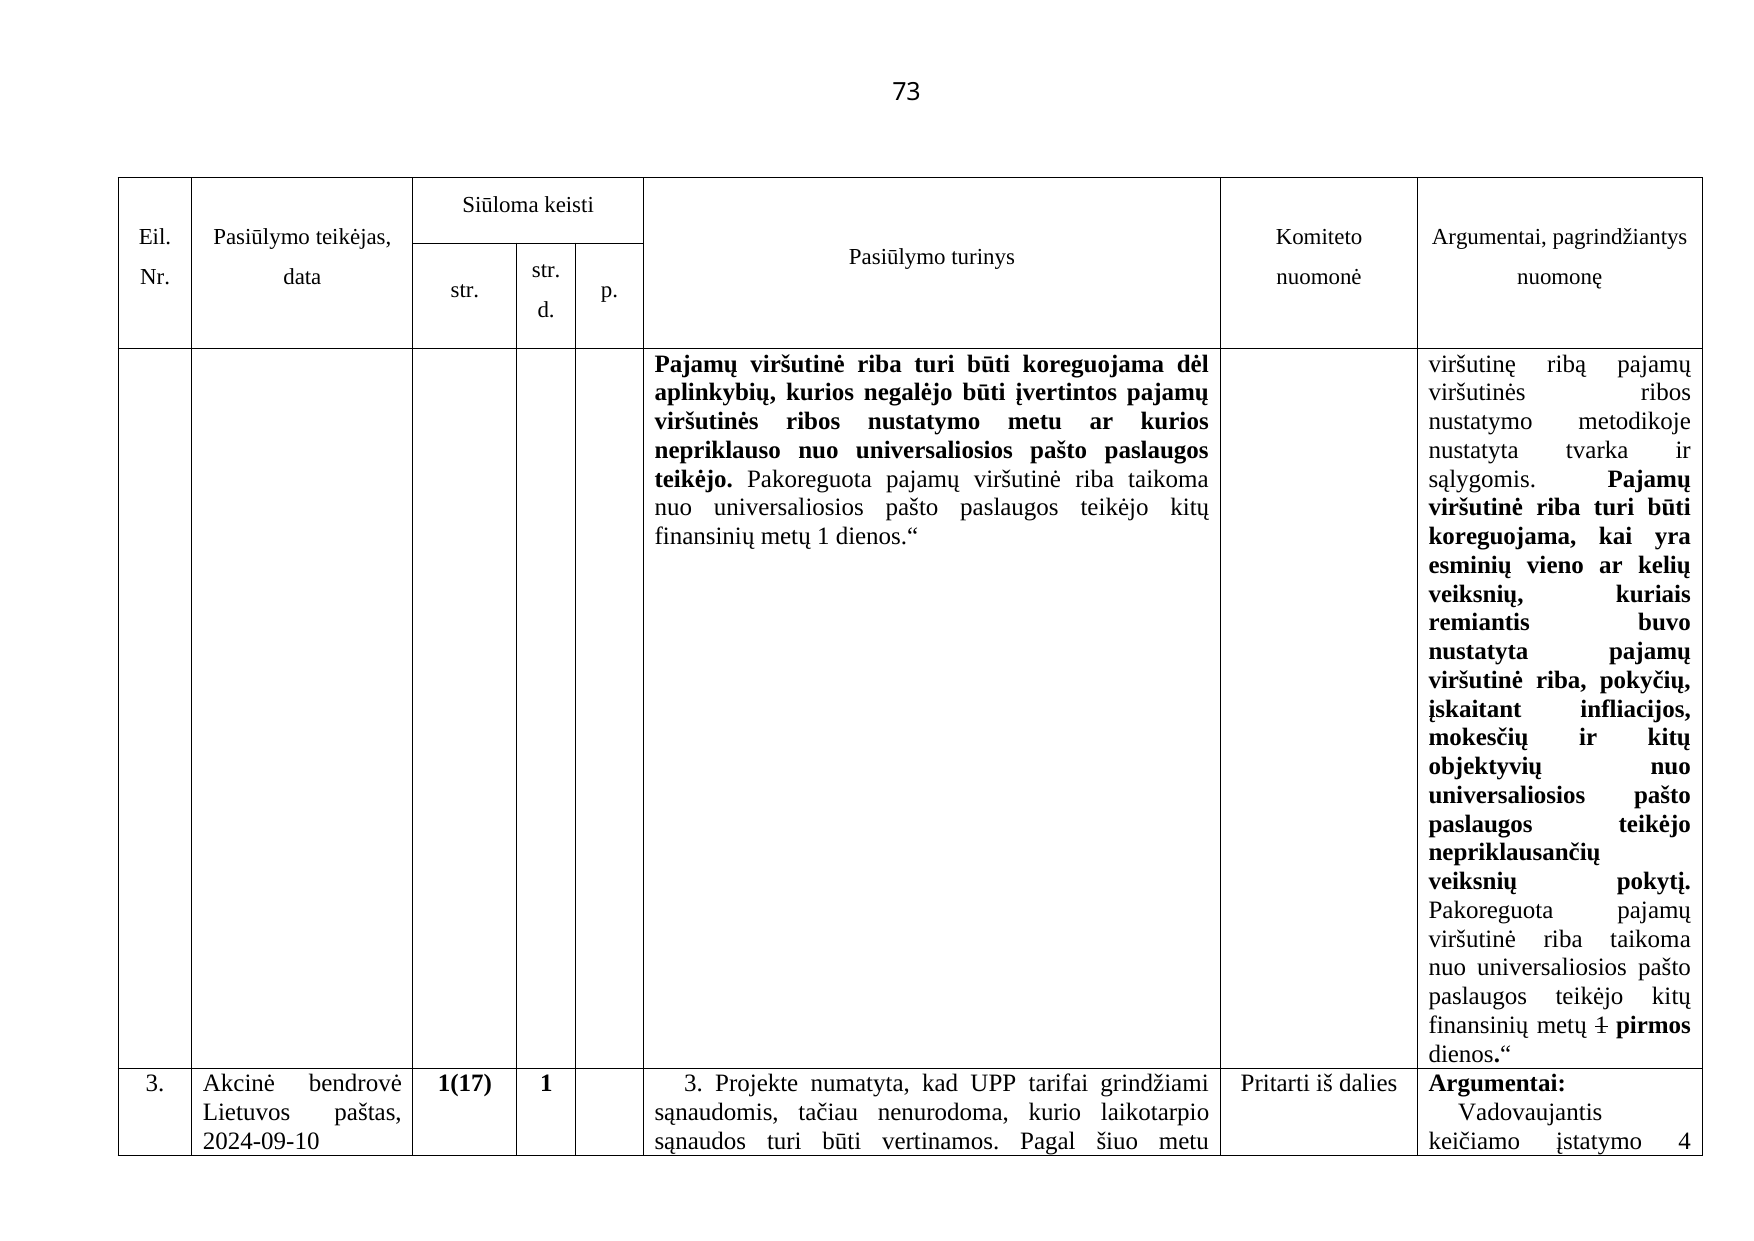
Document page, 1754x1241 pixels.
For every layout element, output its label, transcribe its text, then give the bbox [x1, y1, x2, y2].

table_cell viršutinę ribą pajamų viršutinės ribos nustatymo metodikoje nustatyta tvarka ir sąlygomis. Pajamų viršutinė riba turi būti koreguojama, kai yra esminių vieno ar kelių veiksnių, kuriais remiantis buvo nustatyta pajamų viršutinė riba, pokyčių, įskaitant infliacijos, mokesčių ir kitų objektyvių nuo universaliosios pašto paslaugos teikėjo nepriklausančių veiksnių pokytį. Pakoreguota pajamų viršutinė riba taikoma nuo universaliosios pašto paslaugos teikėjo kitų finansinių metų 1 pirmos dienos.“ [1418, 349, 1702, 1067]
table_cell 1(17) [413, 1069, 516, 1155]
table_cell Akcinė bendrovė Lietuvos paštas, 2024-09-10 [192, 1069, 412, 1155]
table_header Argumentai, pagrindžiantys nuomonę [1418, 178, 1702, 348]
table_cell [413, 349, 516, 1067]
table_cell [192, 349, 412, 1067]
table_cell 3. Projekte numatyta, kad UPP tarifai grindžiami sąnaudomis, tačiau nenurodoma, kurio laikotarpio sąnaudos turi būti vertinamos. Pagal šiuo metu [644, 1069, 1220, 1155]
table_header Pasiūlymo teikėjas, data [192, 178, 412, 348]
table_cell Pritarti iš dalies [1221, 1069, 1417, 1155]
table_cell p. [576, 244, 643, 348]
table_cell [1221, 349, 1417, 1067]
table_cell [517, 349, 575, 1067]
table_cell Argumentai: Vadovaujantis keičiamo įstatymo 4 [1418, 1069, 1702, 1155]
table_cell [576, 1069, 643, 1155]
table_cell 3. [119, 1069, 191, 1155]
table_header Komiteto nuomonė [1221, 178, 1417, 348]
table_cell str. d. [517, 244, 575, 348]
table_header Pasiūlymo turinys [644, 178, 1220, 348]
table_header Siūloma keisti [413, 178, 643, 243]
table_cell str. [413, 244, 516, 348]
table_cell [576, 349, 643, 1067]
table_cell Pajamų viršutinė riba turi būti koreguojama dėl aplinkybių, kurios negalėjo būti įvertintos pajamų viršutinės ribos nustatymo metu ar kurios nepriklauso nuo universaliosios pašto paslaugos teikėjo. Pakoreguota pajamų viršutinė riba taikoma nuo universaliosios pašto paslaugos teikėjo kitų finansinių metų 1 dienos.“ [644, 349, 1220, 1067]
table_header Eil. Nr. [119, 178, 191, 348]
table_cell [119, 349, 191, 1067]
table_cell 1 [517, 1069, 575, 1155]
